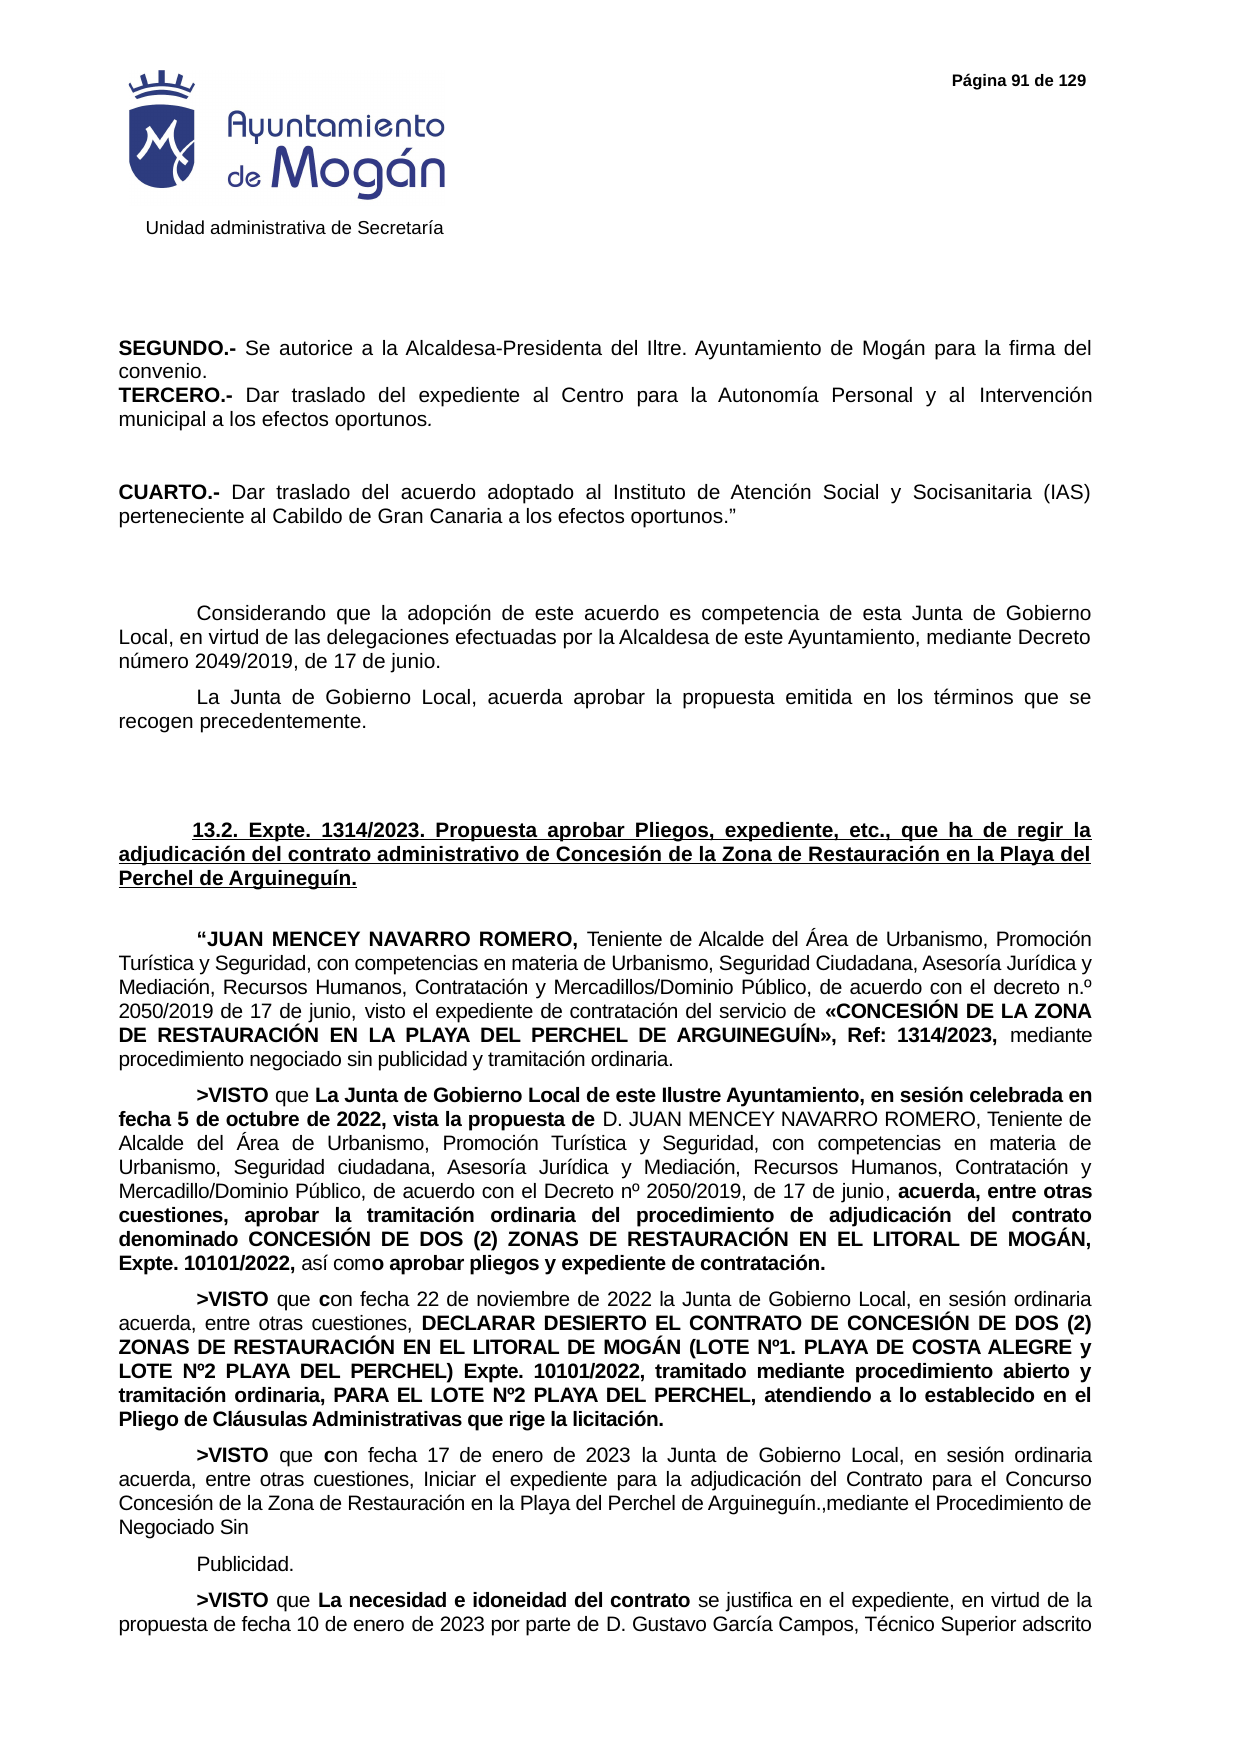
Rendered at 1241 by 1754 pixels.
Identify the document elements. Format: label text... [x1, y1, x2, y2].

text “JUAN MENCEY NAVARRO ROMERO, Teniente de Alcalde del Área de Urbanismo, Promoción Turística y Seguridad, con competencias en materia de Urbanismo, Seguridad Ciudadana, Asesoría Jurídica y Mediación, Recursos Humanos, Contratación y Mercadillos/Dominio Público, de acuerdo con el decreto n.º 2050/2019 de 17 de junio, visto el expediente de contratación del servicio de «CONCESIÓN DE LA ZONA DE RESTAURACIÓN EN LA PLAYA DEL PERCHEL DE ARGUINEGUÍN», Ref: 1314/2023, mediante procedimiento negociado sin publicidad y tramitación ordinaria. [118, 927, 1092, 1070]
text 13.2. Expte. 1314/2023. Propuesta aprobar Pliegos, expediente, etc., que ha de regir la adjudicación del contrato administrativo de Concesión de la Zona de Restauración en la Playa del Perchel de Arguineguín. [118, 818, 1092, 890]
text SEGUNDO.- Se autorice a la Alcaldesa-Presidenta del Iltre. Ayuntamiento de Mogán para la firma del convenio. [118, 335, 1092, 383]
text >VISTO que con fecha 22 de noviembre de 2022 la Junta de Gobierno Local, en sesión ordinaria acuerda, entre otras cuestiones, DECLARAR DESIERTO EL CONTRATO DE CONCESIÓN DE DOS (2) ZONAS DE RESTAURACIÓN EN EL LITORAL DE MOGÁN (LOTE Nº1. PLAYA DE COSTA ALEGRE y LOTE Nº2 PLAYA DEL PERCHEL) Expte. 10101/2022, tramitado mediante procedimiento abierto y tramitación ordinaria, PARA EL LOTE Nº2 PLAYA DEL PERCHEL, atendiendo a lo establecido en el Pliego de Cláusulas Administrativas que rige la licitación. [118, 1287, 1092, 1431]
text CUARTO.- Dar traslado del acuerdo adoptado al Instituto de Atención Social y Socisanitaria (IAS) perteneciente al Cabildo de Gran Canaria a los efectos oportunos.” [118, 480, 1092, 528]
text Publicidad. [118, 1552, 1092, 1576]
text >VISTO que con fecha 17 de enero de 2023 la Junta de Gobierno Local, en sesión ordinaria acuerda, entre otras cuestiones, Iniciar el expediente para la adjudicación del Contrato para el Concurso Concesión de la Zona de Restauración en la Playa del Perchel de Arguineguín.,mediante el Procedimiento de Negociado Sin [118, 1443, 1092, 1539]
text Considerando que la adopción de este acuerdo es competencia de esta Junta de Gobierno Local, en virtud de las delegaciones efectuadas por la Alcaldesa de este Ayuntamiento, mediante Decreto número 2049/2019, de 17 de junio. [118, 601, 1092, 672]
picture [128, 70, 445, 206]
text TERCERO.- Dar traslado del expediente al Centro para la Autonomía Personal y al Intervención municipal a los efectos oportunos. [118, 383, 1092, 431]
text La Junta de Gobierno Local, acuerda aprobar la propuesta emitida en los términos que se recogen precedentemente. [118, 685, 1092, 733]
text >VISTO que La necesidad e idoneidad del contrato se justifica en el expediente, en virtud de la propuesta de fecha 10 de enero de 2023 por parte de D. Gustavo García Campos, Técnico Superior adscrito [118, 1588, 1092, 1636]
text >VISTO que La Junta de Gobierno Local de este Ilustre Ayuntamiento, en sesión celebrada en fecha 5 de octubre de 2022, vista la propuesta de D. JUAN MENCEY NAVARRO ROMERO, Teniente de Alcalde del Área de Urbanismo, Promoción Turística y Seguridad, con competencias en materia de Urbanismo, Seguridad ciudadana, Asesoría Jurídica y Mediación, Recursos Humanos, Contratación y Mercadillo/Dominio Público, de acuerdo con el Decreto nº 2050/2019, de 17 de junio, acuerda, entre otras cuestiones, aprobar la tramitación ordinaria del procedimiento de adjudicación del contrato denominado CONCESIÓN DE DOS (2) ZONAS DE RESTAURACIÓN EN EL LITORAL DE MOGÁN, Expte. 10101/2022, así como aprobar pliegos y expediente de contratación. [118, 1083, 1092, 1274]
